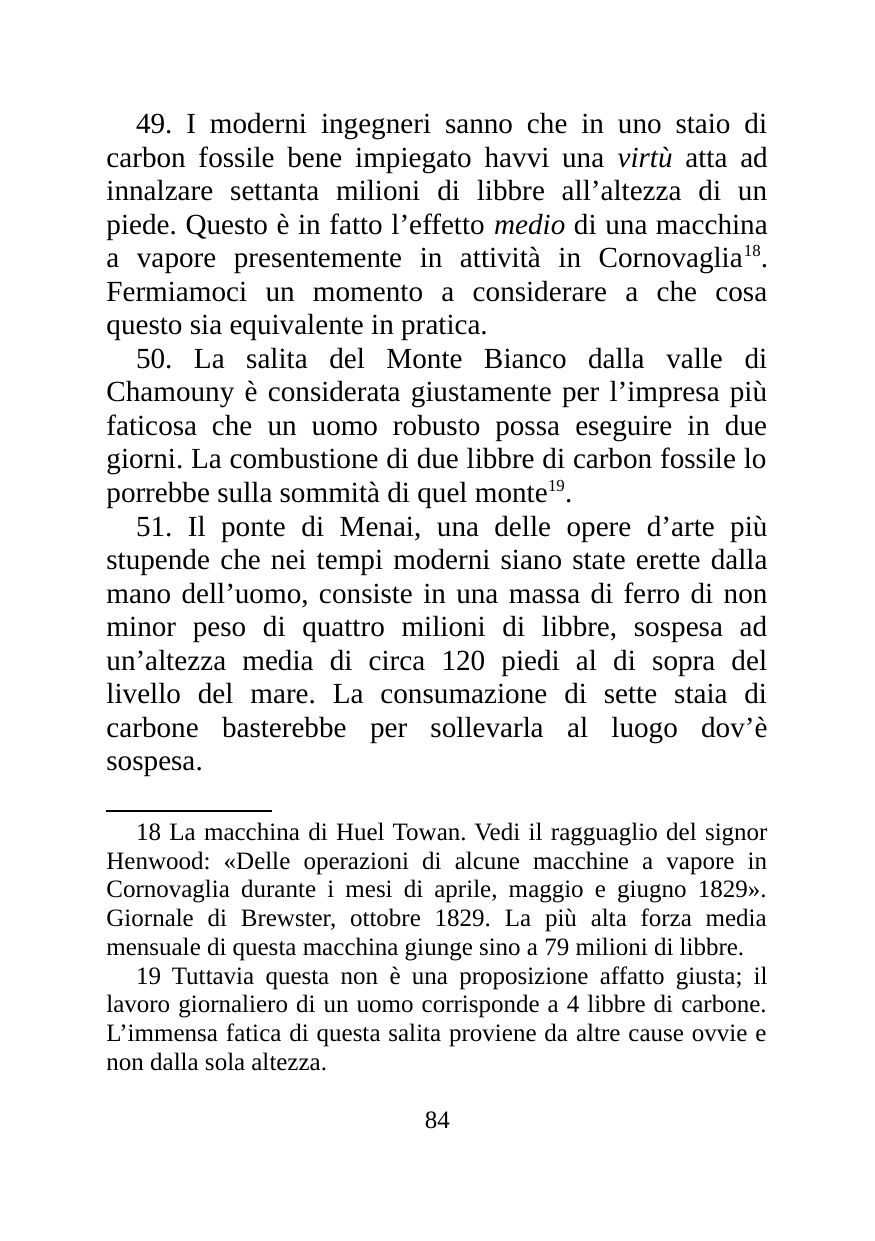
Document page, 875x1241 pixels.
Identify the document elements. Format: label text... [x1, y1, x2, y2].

text 50. La salita del Monte Bianco dalla valle di Chamouny è considerata giustamente per l’impresa più faticosa che un uomo robusto possa eseguire in due giorni. La combustione di due libbre di carbon fossile lo porrebbe sulla sommità di quel monte. [106, 341, 768, 509]
text 51. Il ponte di Menai, una delle opere d’arte più stupende che nei tempi moderni siano state erette dalla mano dell’uomo, consiste in una massa di ferro di non minor peso di quattro milioni di libbre, sospesa ad un’altezza media di circa 120 piedi al di sopra del livello del mare. La consumazione di sette staia di carbone basterebbe per sollevarla al luogo dov’è sospesa. [106, 509, 768, 777]
text 49. I moderni ingegneri sanno che in uno staio di carbon fossile bene impiegato havvi una virtù atta ad innalzare settanta milioni di libbre all’altezza di un piede. Questo è in fatto l’effetto medio di una macchina a vapore presentemente in attività in Cornovaglia. Fermiamoci un momento a considerare a che cosa questo sia equivalente in pratica. [106, 106, 768, 341]
text La macchina di Huel Towan. Vedi il ragguaglio del signor Henwood: «Delle operazioni di alcune macchine a vapore in Cornovaglia durante i mesi di aprile, maggio e giugno 1829». Giornale di Brewster, ottobre 1829. La più alta forza media mensuale di questa macchina giunge sino a 79 milioni di libbre. [106, 817, 768, 961]
text Tuttavia questa non è una proposizione affatto giusta; il lavoro giornaliero di un uomo corrisponde a 4 libbre di carbone. L’immensa fatica di questa salita proviene da altre cause ovvie e non dalla sola altezza. [106, 961, 768, 1076]
